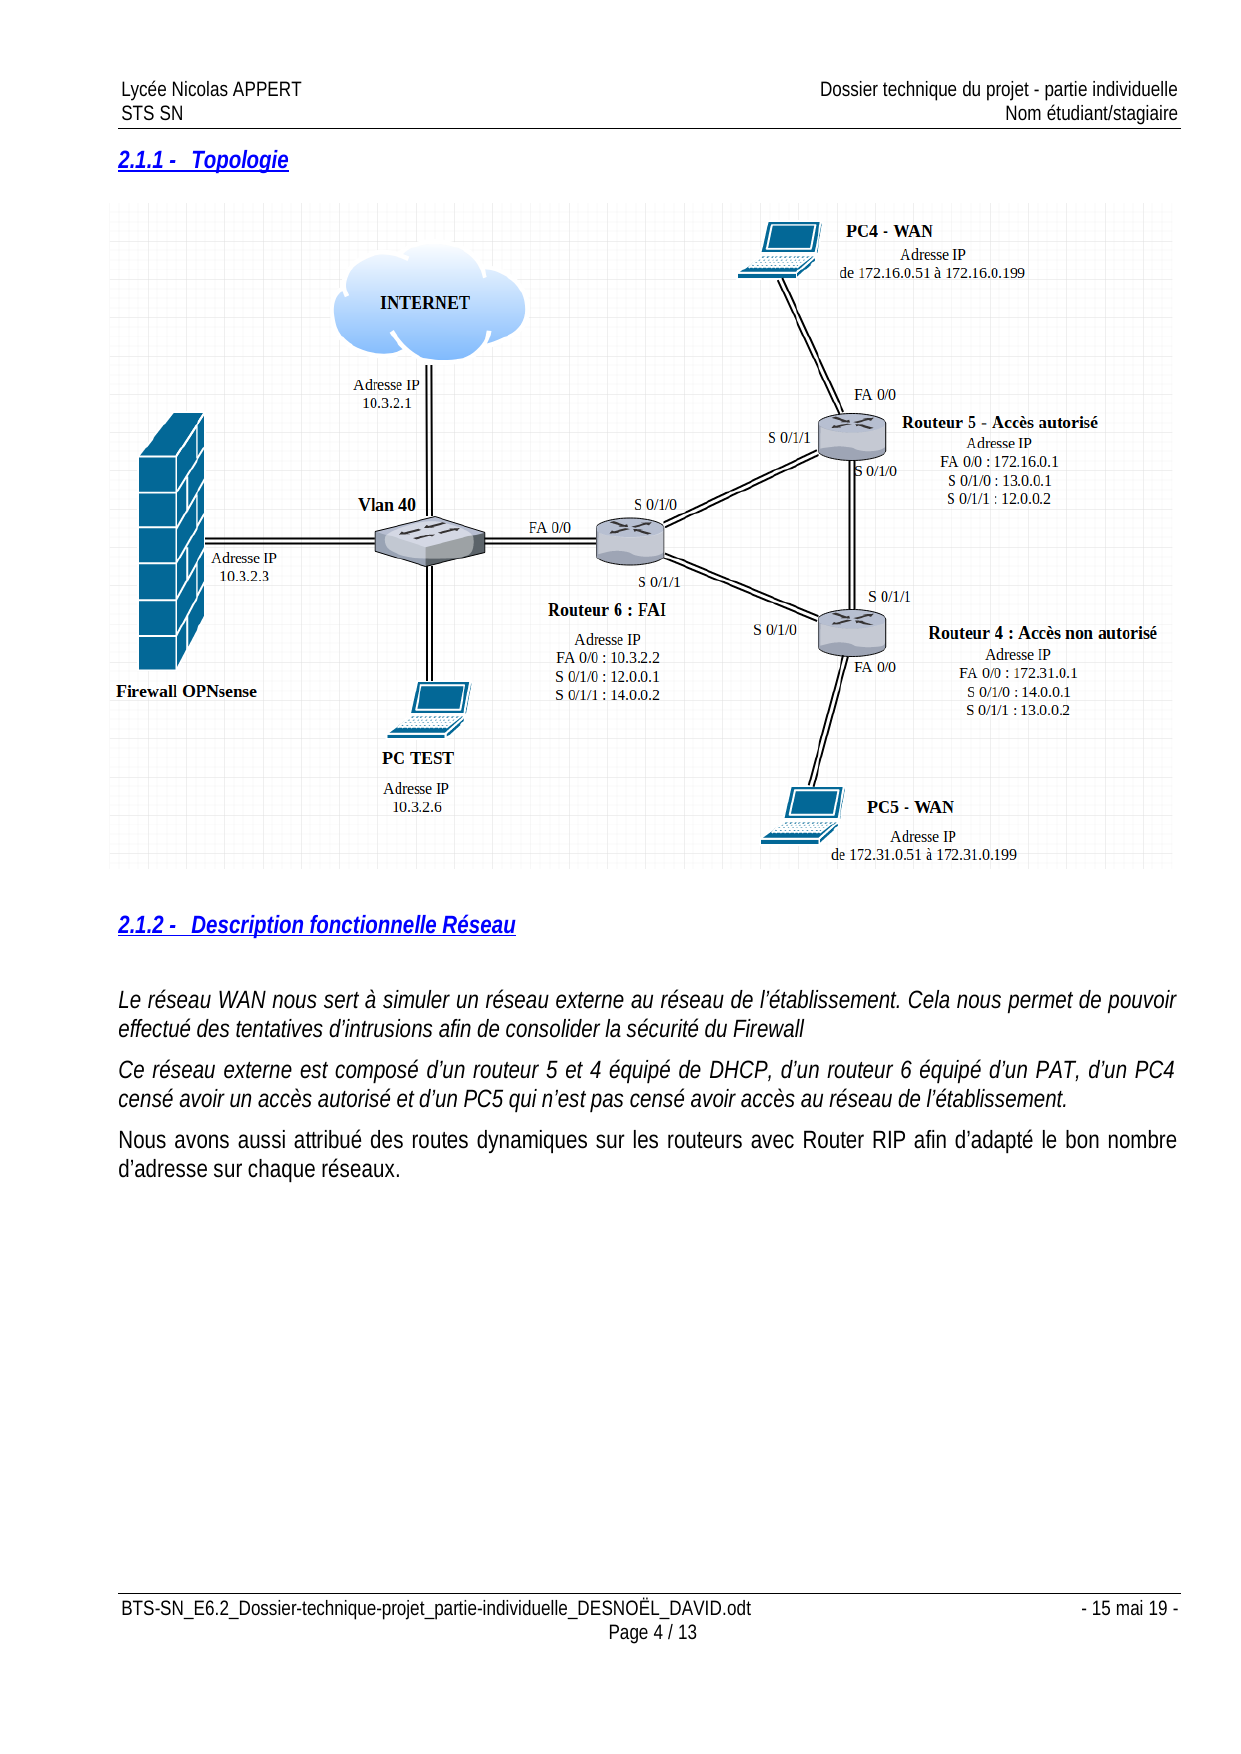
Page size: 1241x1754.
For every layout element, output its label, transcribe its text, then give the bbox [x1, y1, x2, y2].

text Ce réseau externe est composé d’un routeur 5 et 4 équipé de DHCP, d’un routeur 6 équipé d’un PAT, d’un PC4 censé avoir un accès autorisé et d’un PC5 qui n’est pas censé avoir accès au réseau de l’établissement. [118, 1055, 1181, 1113]
text Nous avons aussi attribué des routes dynamiques sur les routeurs avec Router RIP afin d’adapté le bon nombre d’adresse sur chaque réseaux. [118, 1125, 1181, 1183]
subtitle Description fonctionnelle Réseau [118, 910, 1181, 939]
picture [109, 203, 1173, 869]
text Le réseau WAN nous sert à simuler un réseau externe au réseau de l’établissement. Cela nous permet de pouvoir effectué des tentatives d’intrusions afin de consolider la sécurité du Firewall [118, 985, 1181, 1043]
subtitle Topologie [118, 145, 1181, 174]
